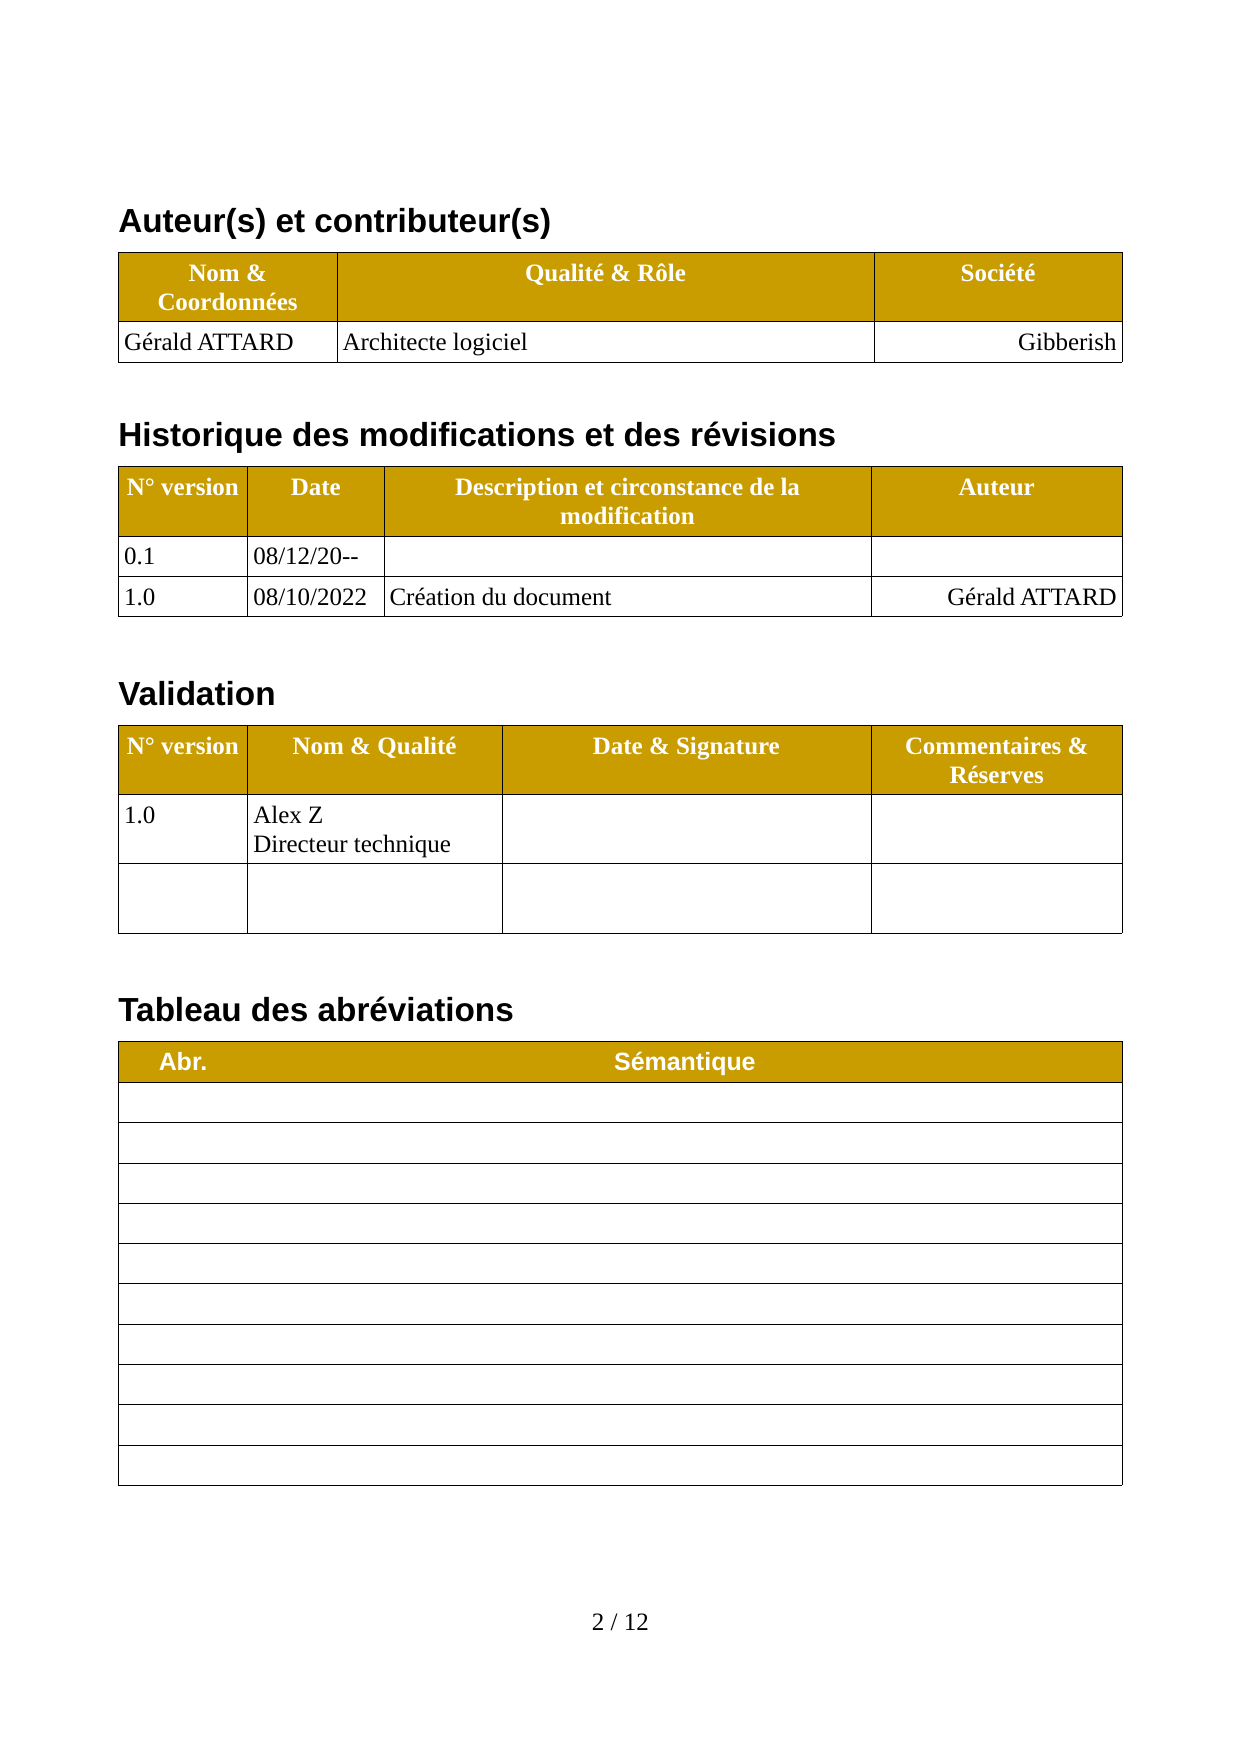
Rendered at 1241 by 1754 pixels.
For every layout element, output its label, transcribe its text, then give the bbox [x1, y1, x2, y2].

table_cell Création du document [385, 577, 871, 616]
table_cell Gibberish [875, 322, 1122, 362]
table_cell Gérald ATTARD [119, 322, 337, 362]
table_cell [247, 1405, 1122, 1444]
table_cell [119, 1446, 247, 1485]
table_header N° version [119, 726, 247, 794]
table_cell [247, 1164, 1122, 1203]
subtitle Historique des modifications et des révisions [118, 416, 1122, 454]
table_cell 0.1 [119, 537, 247, 576]
table_header Date & Signature [503, 726, 871, 794]
table_cell [119, 1365, 247, 1404]
table_cell [247, 1083, 1122, 1122]
table_cell [119, 864, 247, 932]
table_cell Alex Z Directeur technique [248, 795, 502, 863]
table_cell [385, 537, 871, 576]
table_cell [247, 1204, 1122, 1243]
table_header Sémantique [247, 1042, 1122, 1082]
table_cell [119, 1164, 247, 1203]
table_header Abr. [119, 1042, 247, 1082]
table_cell [119, 1204, 247, 1243]
table_cell 1.0 [119, 795, 247, 863]
table_cell [872, 795, 1122, 863]
table_cell [872, 537, 1122, 576]
table_cell Gérald ATTARD [872, 577, 1122, 616]
table_header Nom & Coordonnées [119, 253, 337, 321]
table_cell [119, 1083, 247, 1122]
table_cell [247, 1244, 1122, 1283]
table_cell [119, 1284, 247, 1324]
subtitle Validation [118, 674, 1122, 713]
table_cell 08/10/2022 [248, 577, 384, 616]
table_cell Architecte logiciel [338, 322, 874, 362]
table_cell [503, 864, 871, 932]
table_header Date [248, 467, 384, 536]
table_cell 08/12/20-- [248, 537, 384, 576]
table_cell [119, 1244, 247, 1283]
table_header Société [875, 253, 1122, 321]
table_cell [247, 1446, 1122, 1485]
subtitle Auteur(s) et contributeur(s) [118, 201, 1122, 240]
table_header Nom & Qualité [248, 726, 502, 794]
table_header Qualité & Rôle [338, 253, 874, 321]
table_cell [119, 1123, 247, 1162]
table_header Auteur [872, 467, 1122, 536]
table_cell [503, 795, 871, 863]
table_cell [119, 1325, 247, 1364]
subtitle Tableau des abréviations [118, 991, 1122, 1029]
table_header Commentaires & Réserves [872, 726, 1122, 794]
table_cell [247, 1325, 1122, 1364]
table_cell [247, 1123, 1122, 1162]
table_cell [248, 864, 502, 932]
table_cell [247, 1284, 1122, 1324]
table_cell 1.0 [119, 577, 247, 616]
table_header Description et circonstance de la modification [385, 467, 871, 536]
table_cell [247, 1365, 1122, 1404]
table_header N° version [119, 467, 247, 536]
table_cell [872, 864, 1122, 932]
table_cell [119, 1405, 247, 1444]
